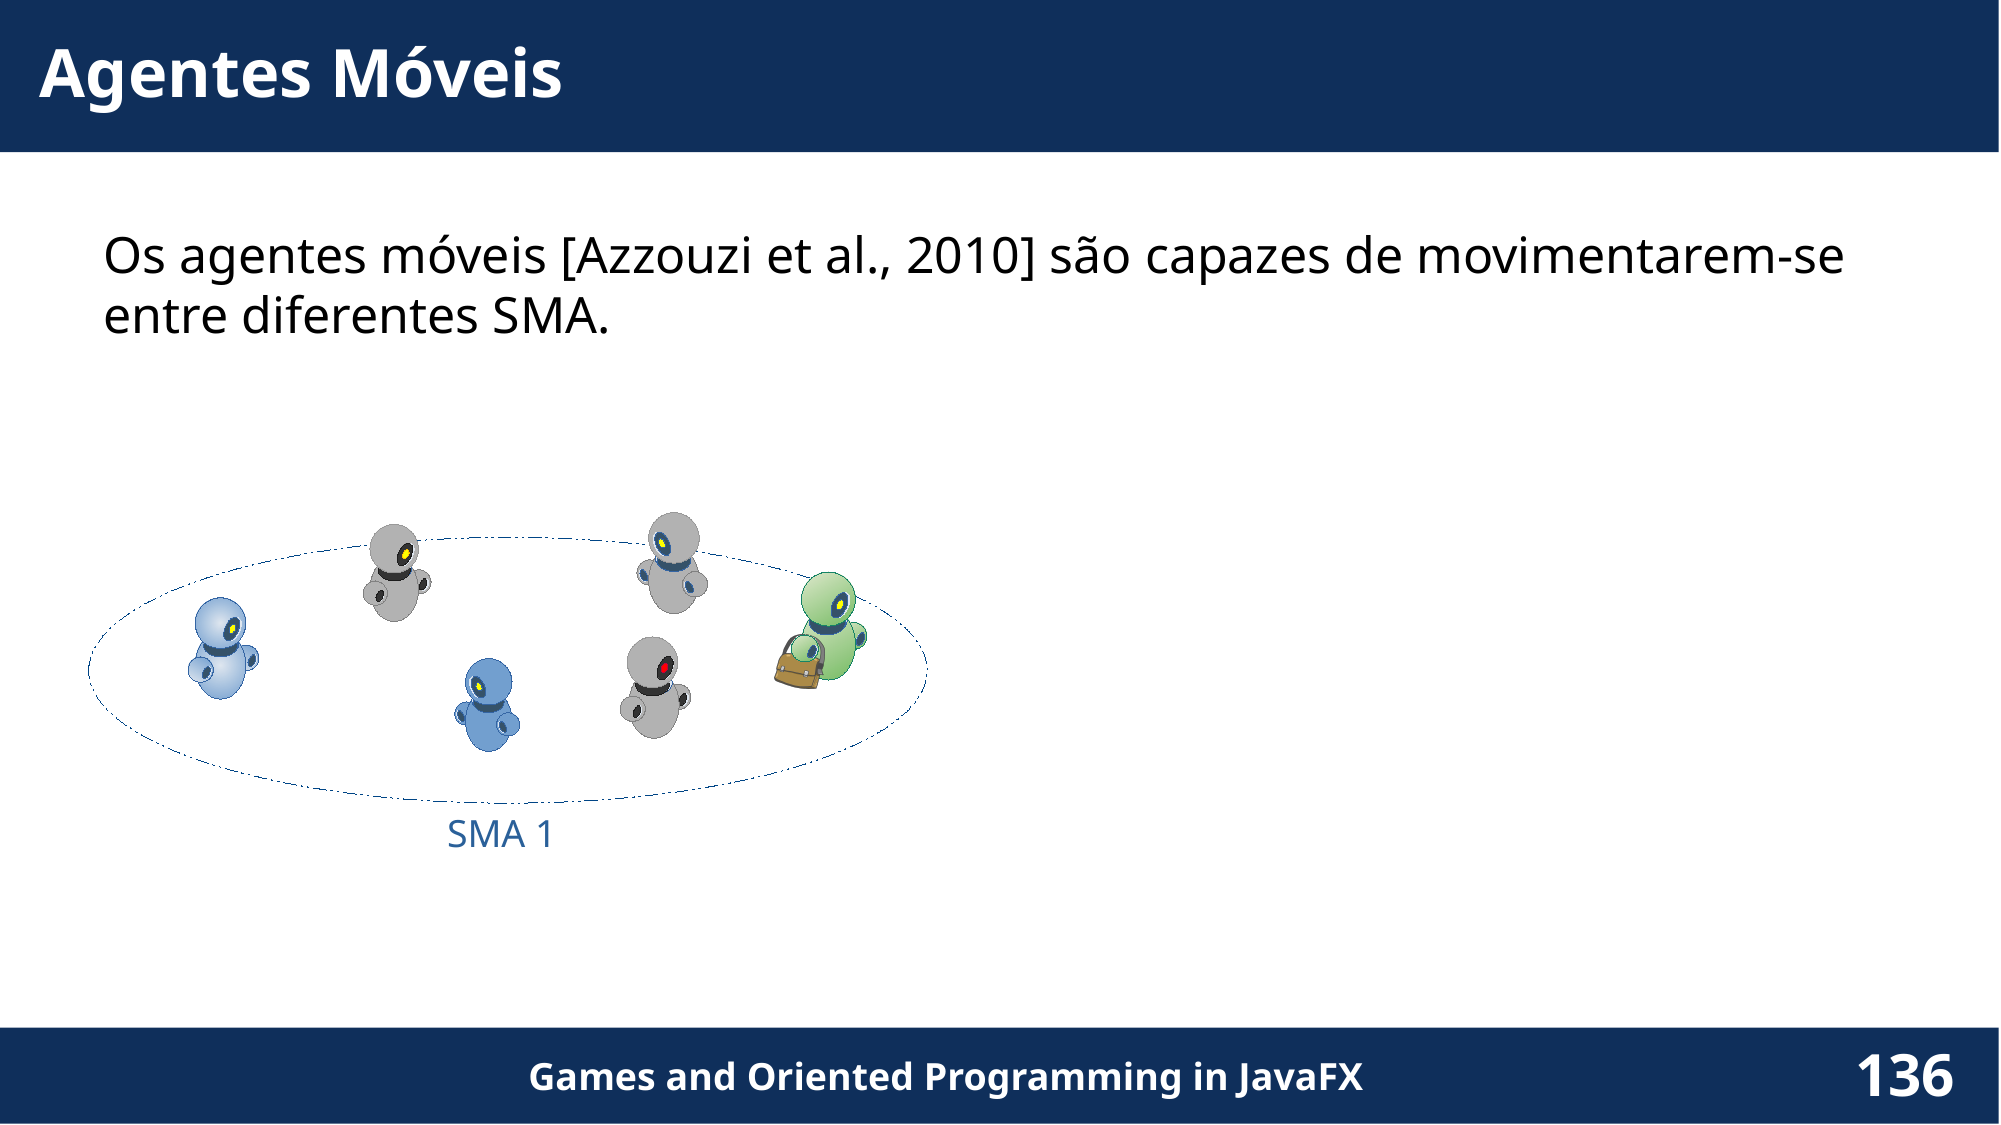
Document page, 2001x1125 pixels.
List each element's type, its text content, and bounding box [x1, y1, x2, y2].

text_box [363, 524, 432, 622]
text_box [454, 658, 520, 752]
text_box [188, 597, 259, 700]
text_box [620, 636, 691, 739]
text_box Agentes Móveis [25, 23, 1999, 119]
picture [774, 634, 825, 689]
text_box [636, 512, 708, 614]
text_box [791, 572, 867, 681]
text_box Os agentes móveis [Azzouzi et al., 2010] são capazes de movimentarem-se entre diferentes SMA. [88, 216, 1947, 352]
text_box SMA 1 [324, 803, 680, 863]
